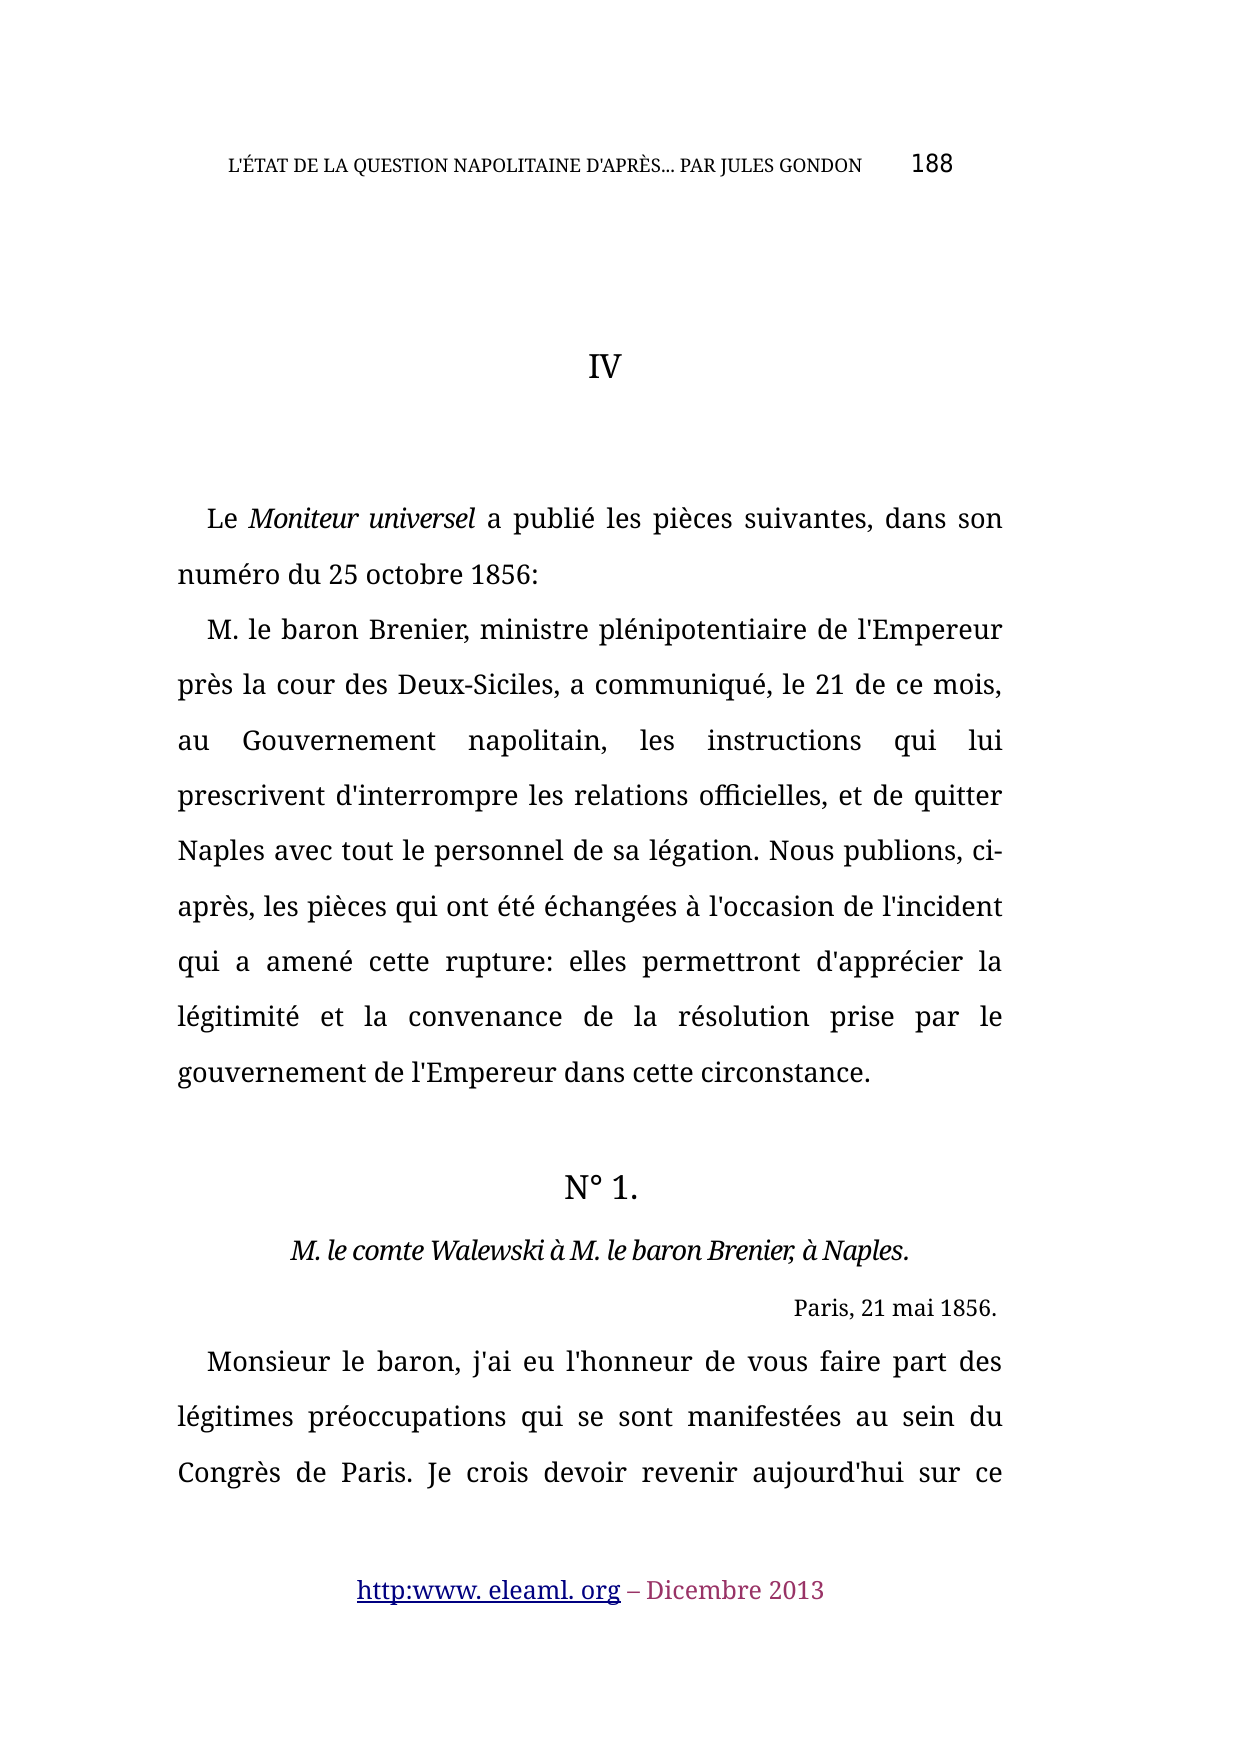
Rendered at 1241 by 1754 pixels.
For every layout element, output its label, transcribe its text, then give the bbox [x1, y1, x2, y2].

text IV [177, 342, 1004, 388]
text N° 1. [177, 1164, 1004, 1209]
text M. le comte Walewski à M. le baron Brenier, à Naples. [177, 1232, 1004, 1269]
text Le Moniteur universel a publié les pièces suivantes, dans son numéro du 25 octobre 1856: [177, 500, 1004, 592]
text Paris, 21 mai 1856. [177, 1287, 1004, 1324]
text M. le baron Brenier, ministre plénipotentiaire de l'Empereur près la cour des Deux-Siciles, a communiqué, le 21 de ce mois, au Gouvernement napolitain, les instructions qui lui prescrivent d'interrompre les relations officielles, et de quitter Naples avec tout le personnel de sa légation. Nous publions, ci-après, les pièces qui ont été échangées à l'occasion de l'incident qui a amené cette rupture: elles permettront d'apprécier la légitimité et la convenance de la résolution prise par le gouvernement de l'Empereur dans cette circonstance. [177, 611, 1004, 1090]
text Monsieur le baron, j'ai eu l'honneur de vous faire part des légitimes préoccupations qui se sont manifestées au sein du Congrès de Paris. Je crois devoir revenir aujourd'hui sur ce [177, 1342, 1004, 1490]
